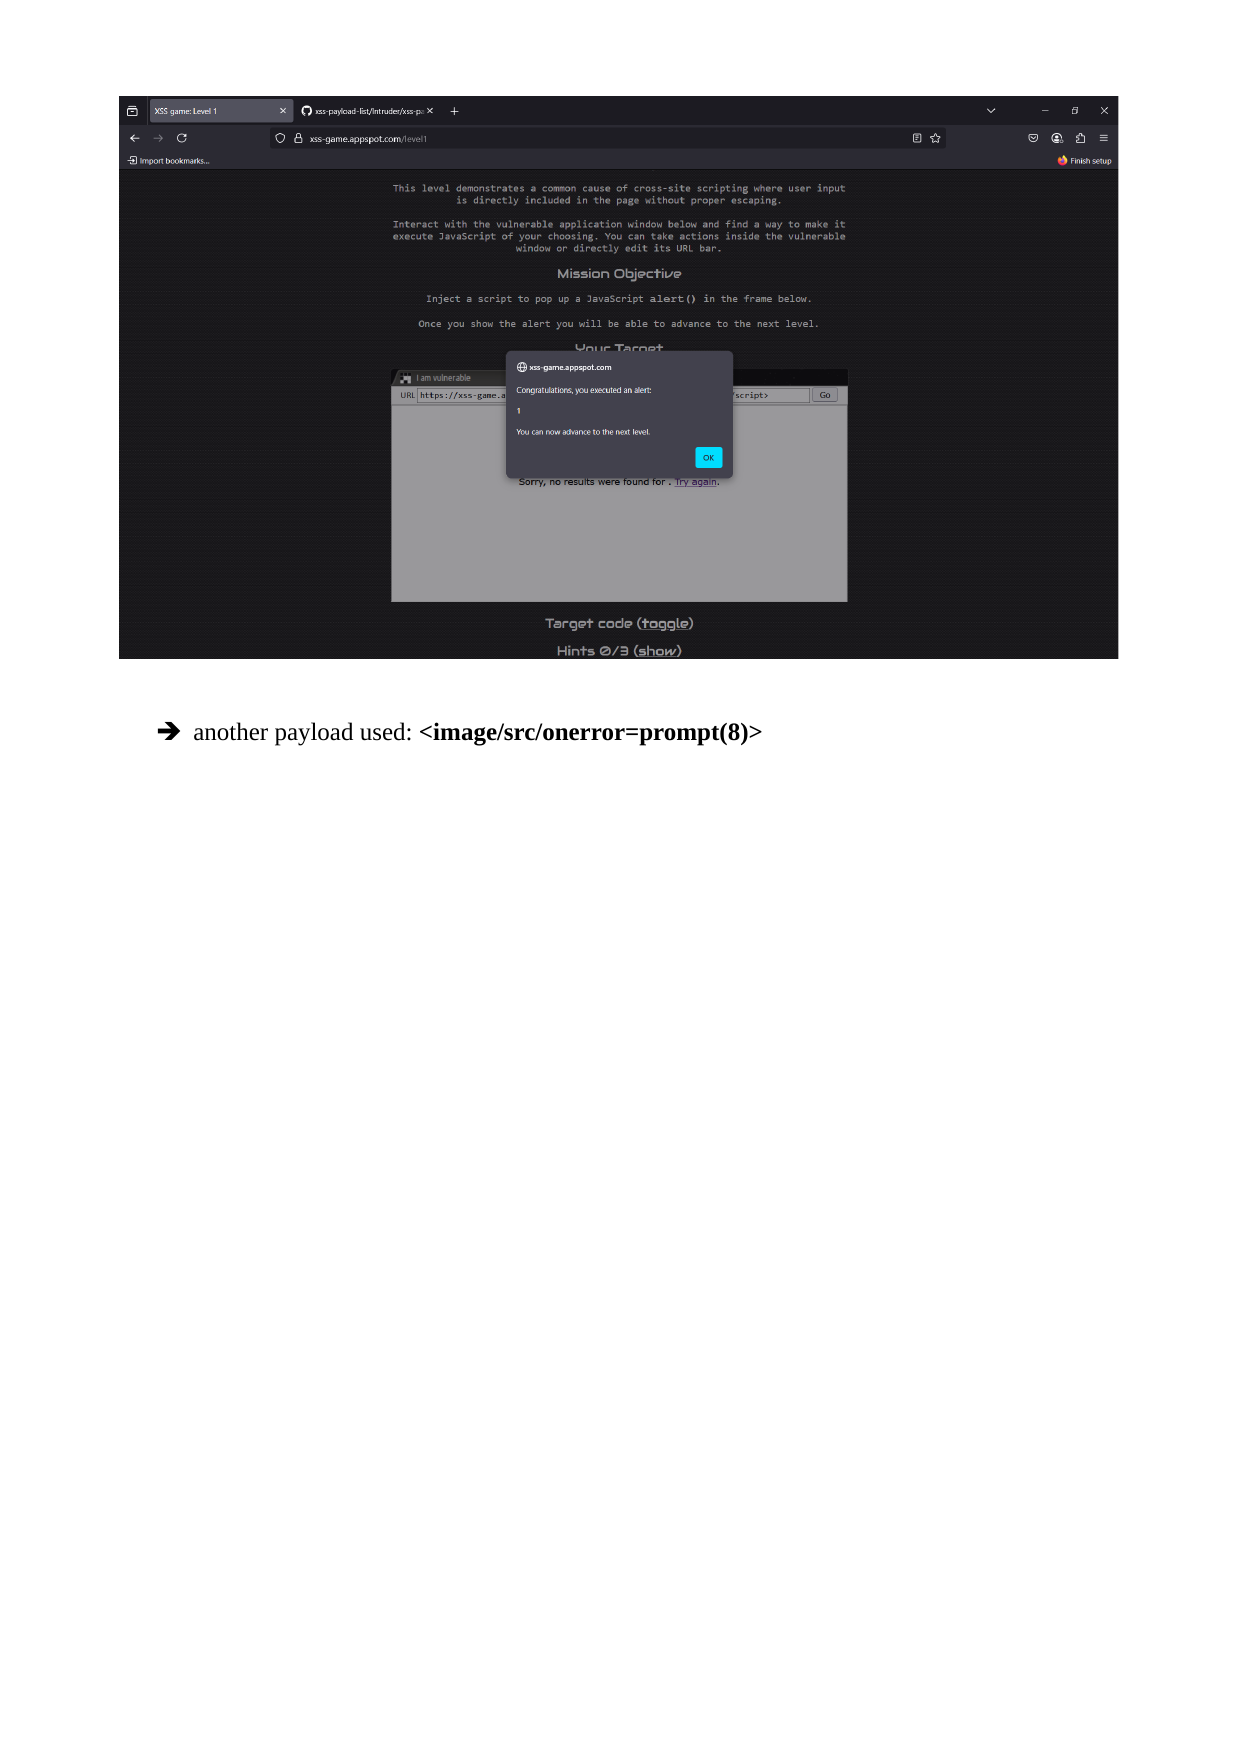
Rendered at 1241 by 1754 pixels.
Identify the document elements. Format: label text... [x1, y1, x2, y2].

picture [119, 96, 1119, 659]
list another payload used: <image/src/onerror=prompt(8)> [156, 717, 1122, 746]
